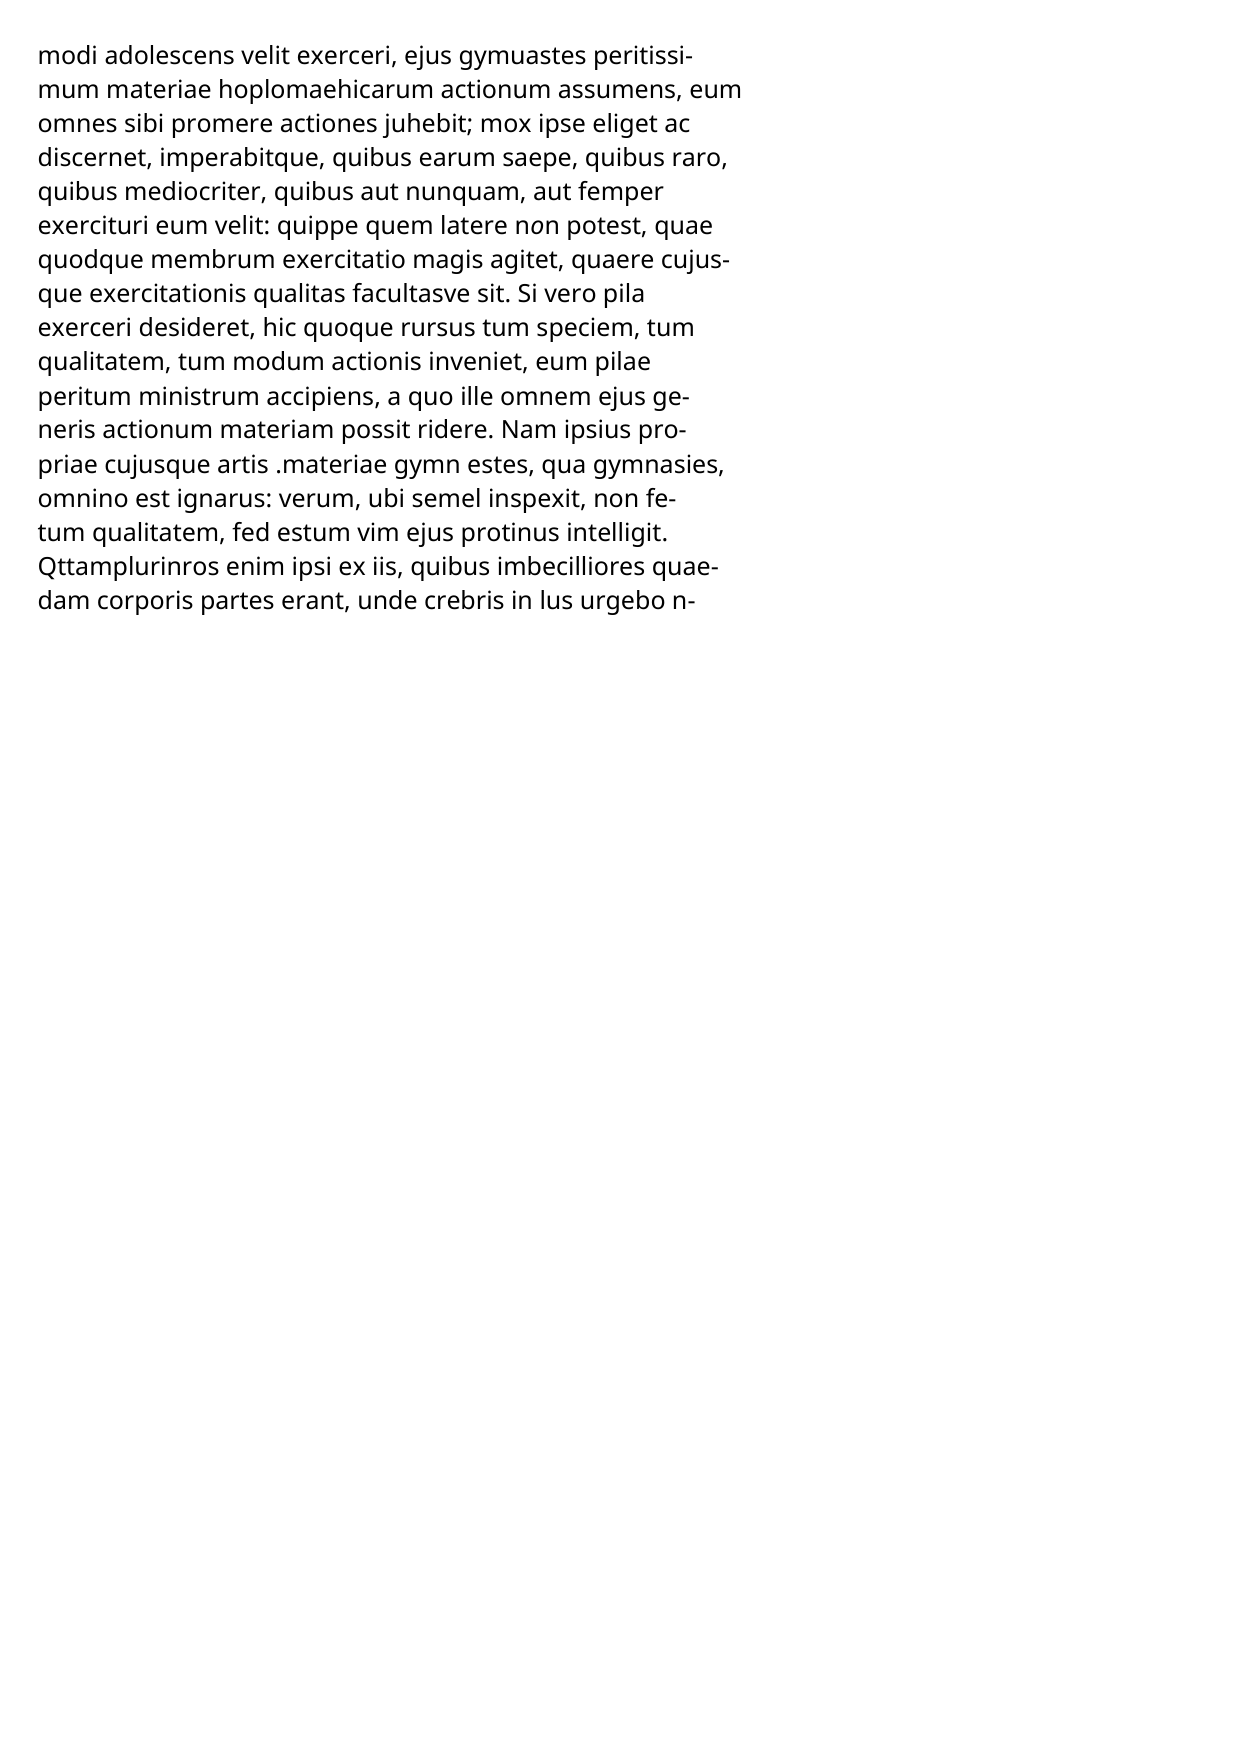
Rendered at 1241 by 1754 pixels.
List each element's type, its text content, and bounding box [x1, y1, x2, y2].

text modi adolescens velit exerceri, ejus gymuastes peritissi- mum materiae hoplomaehicarum actionum assumens, eum omnes sibi promere actiones juhebit; mox ipse eliget ac discernet, imperabitque, quibus earum saepe, quibus raro, quibus mediocriter, quibus aut nunquam, aut femper exercituri eum velit: quippe quem latere non potest, quae quodque membrum exercitatio magis agitet, quaere cujus- que exercitationis qualitas facultasve sit. Si vero pila exerceri desideret, hic quoque rursus tum speciem, tum qualitatem, tum modum actionis inveniet, eum pilae peritum ministrum accipiens, a quo ille omnem ejus ge- neris actionum materiam possit ridere. Nam ipsius pro- priae cujusque artis .materiae gymn estes, qua gymnasies, omnino est ignarus: verum, ubi semel inspexit, non fe- tum qualitatem, fed estum vim ejus protinus intelligit. Qttamplurinros enim ipsi ex iis, quibus imbecilliores quae- dam corporis partes erant, unde crebris in lus urgebo n- [37, 37, 1203, 617]
